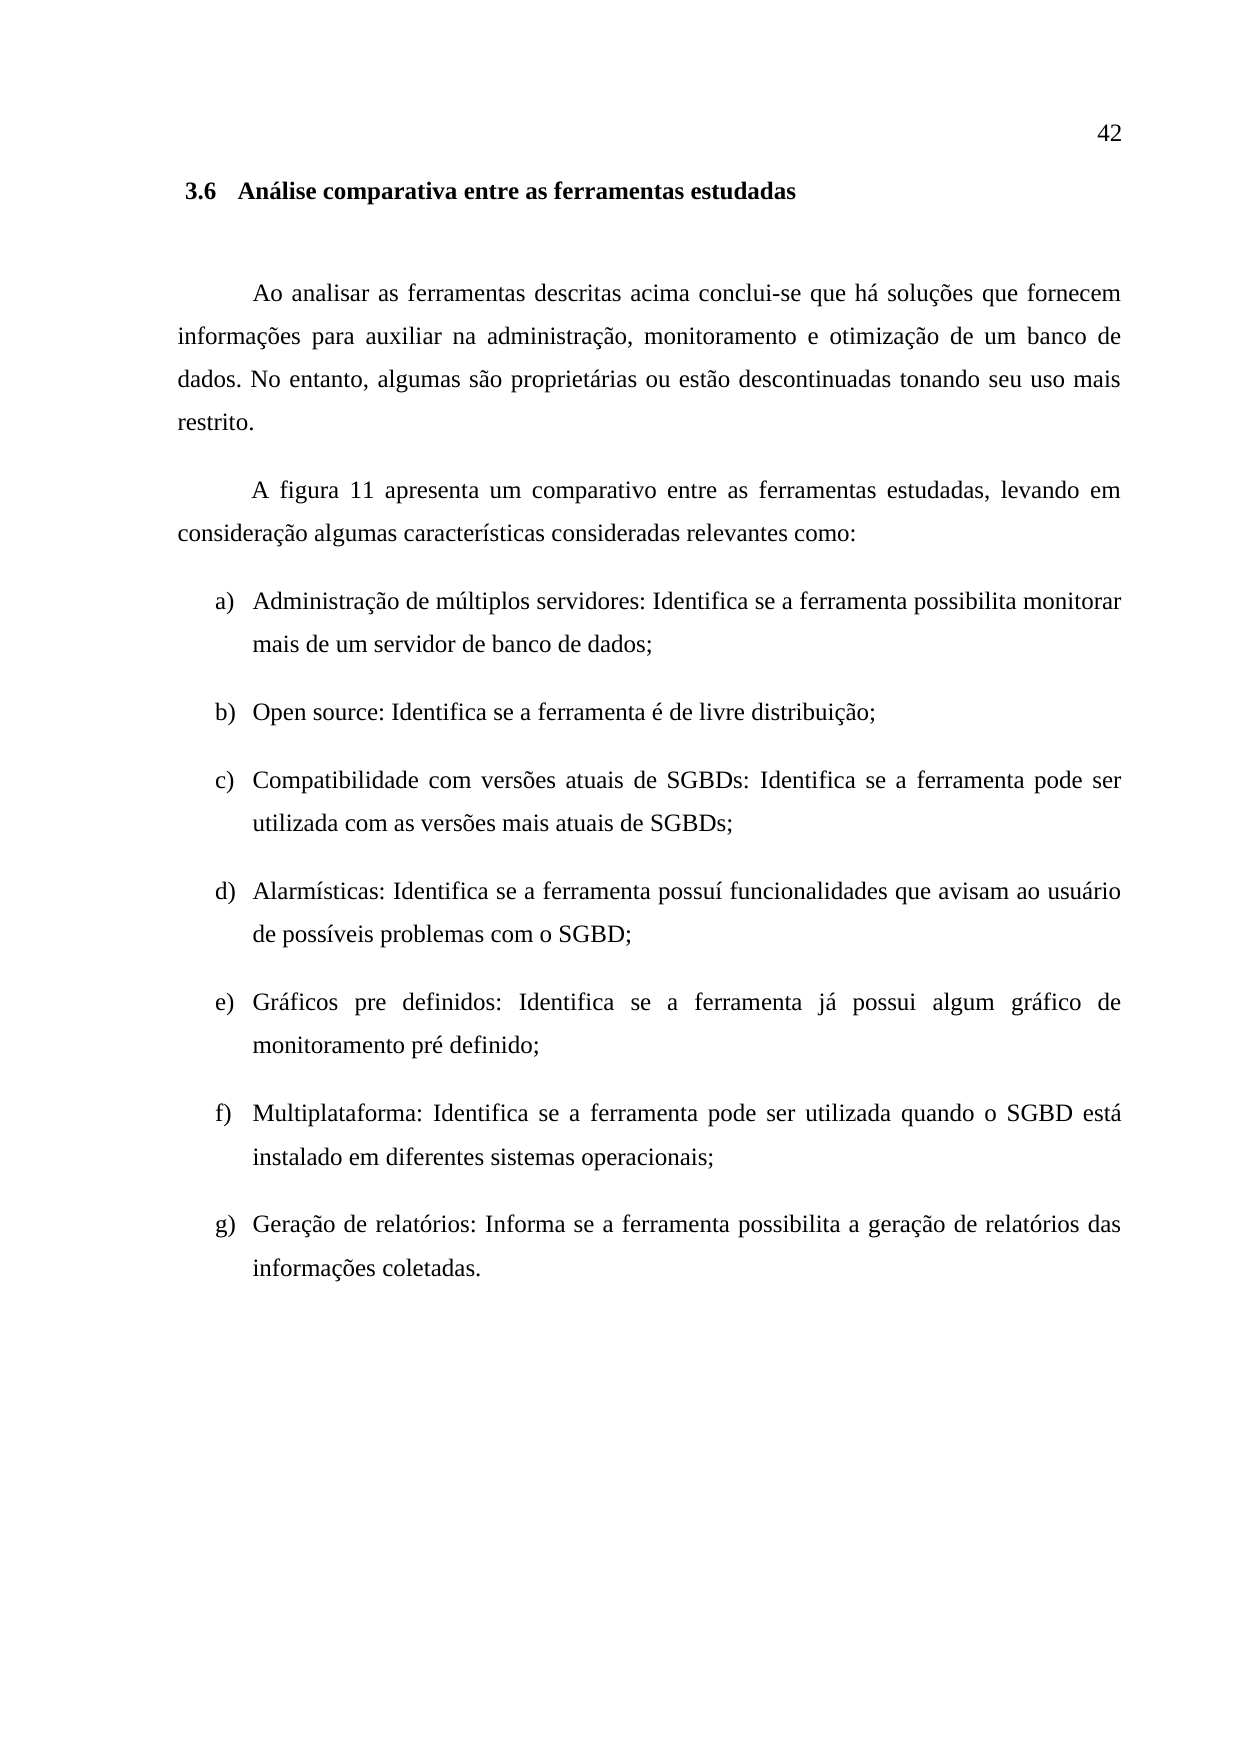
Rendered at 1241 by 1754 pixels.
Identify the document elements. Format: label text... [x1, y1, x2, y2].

text A figura 11 apresenta um comparativo entre as ferramentas estudadas, levando em consideração algumas características consideradas relevantes como: [177, 475, 1122, 547]
list Administração de múltiplos servidores: Identifica se a ferramenta possibilita monitorar mais de um servidor de banco de dados; [215, 586, 1122, 658]
list Ao analisar as ferramentas descritas acima conclui-se que há soluções que fornecem informações para auxiliar na administração, monitoramento e otimização de um banco de dados. No entanto, algumas são proprietárias ou estão descontinuadas tonando seu uso mais restrito. [177, 278, 1122, 436]
list Open source: Identifica se a ferramenta é de livre distribuição; [215, 697, 1122, 726]
list Análise comparativa entre as ferramentas estudadas [185, 176, 1122, 205]
list Alarmísticas: Identifica se a ferramenta possuí funcionalidades que avisam ao usuário de possíveis problemas com o SGBD; [215, 876, 1122, 948]
list Compatibilidade com versões atuais de SGBDs: Identifica se a ferramenta pode ser utilizada com as versões mais atuais de SGBDs; [215, 765, 1122, 837]
list Multiplataforma: Identifica se a ferramenta pode ser utilizada quando o SGBD está instalado em diferentes sistemas operacionais; [215, 1098, 1122, 1170]
list Gráficos pre definidos: Identifica se a ferramenta já possui algum gráfico de monitoramento pré definido; [215, 987, 1122, 1059]
list Geração de relatórios: Informa se a ferramenta possibilita a geração de relatórios das informações coletadas. [215, 1209, 1122, 1281]
